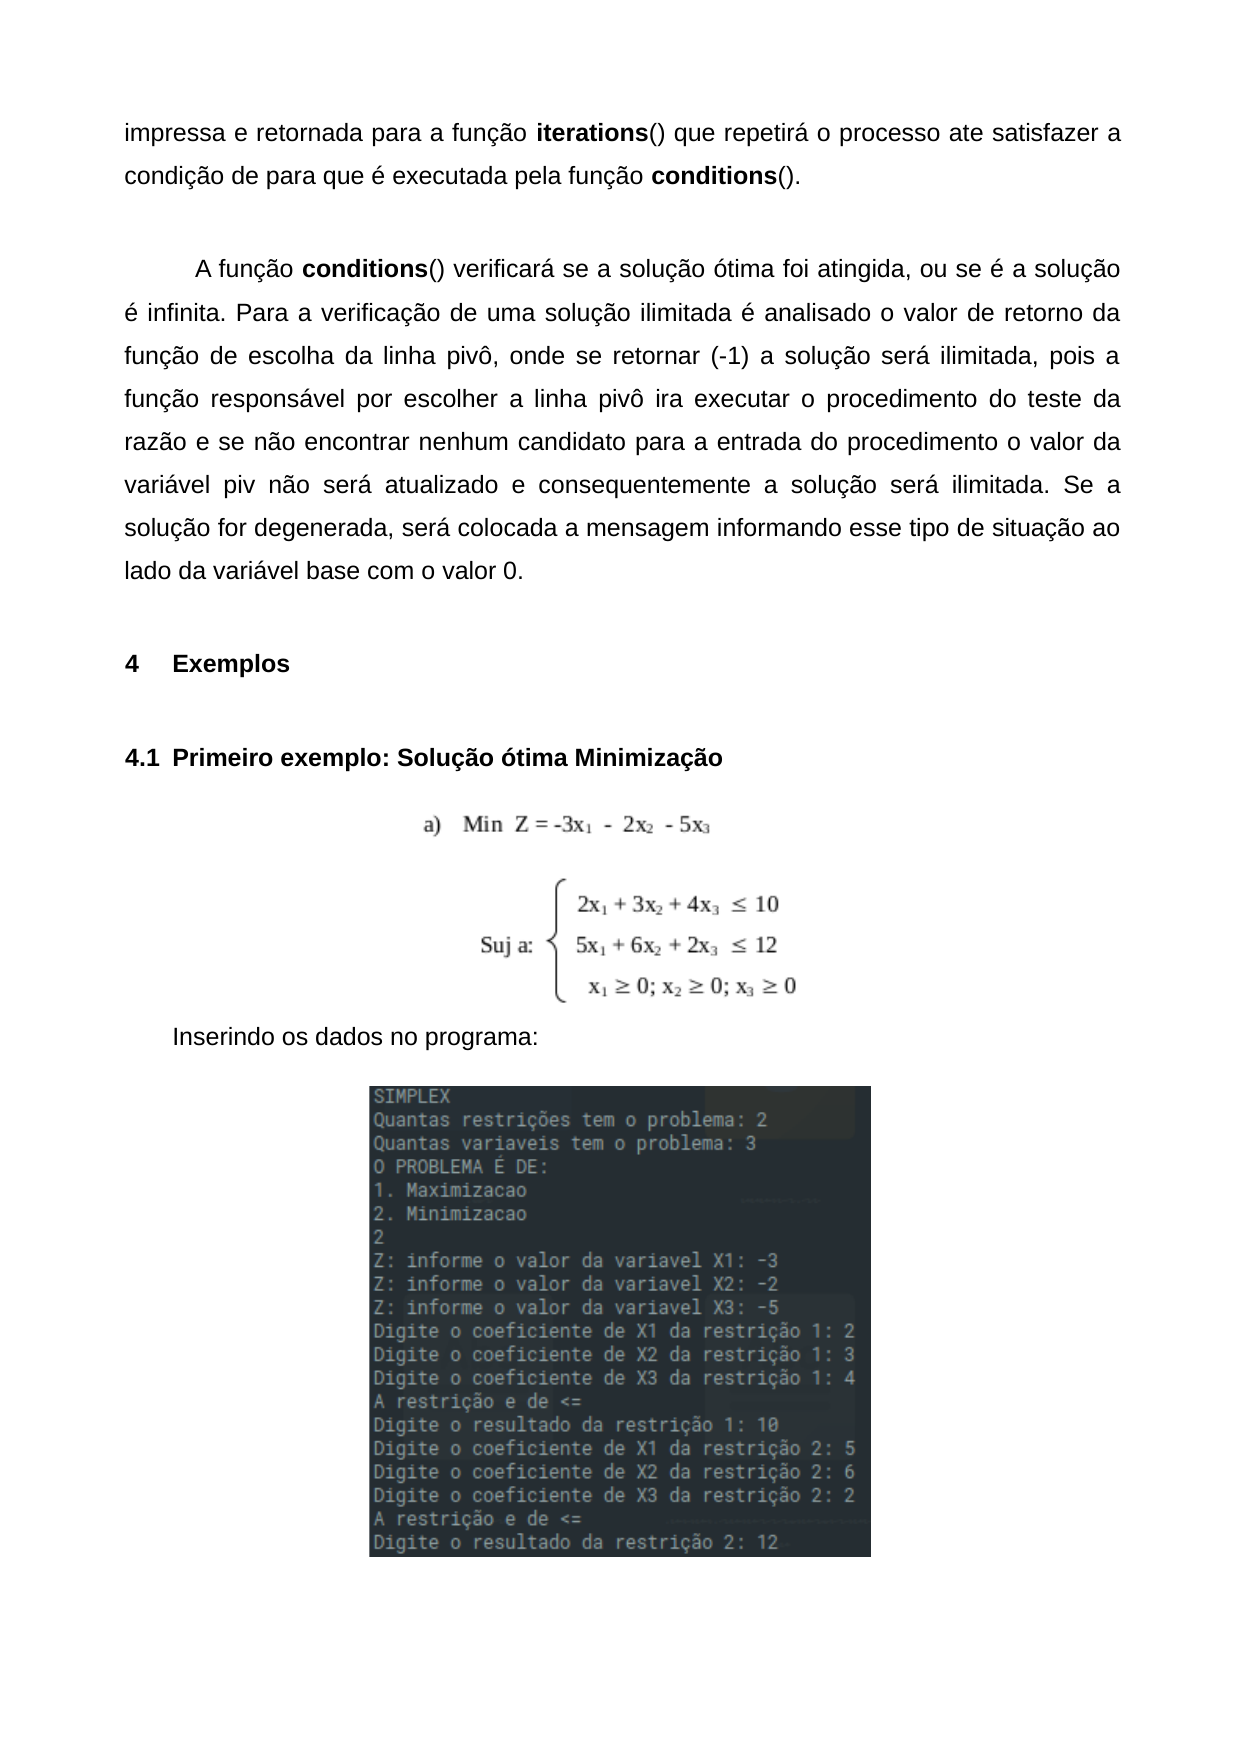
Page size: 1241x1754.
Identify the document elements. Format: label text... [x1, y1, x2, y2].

picture [369, 1086, 871, 1557]
text Inserindo os dados no programa: [118, 1022, 1122, 1051]
picture [402, 810, 838, 1017]
list Exemplos [118, 649, 1122, 678]
list Primeiro exemplo: Solução ótima Minimização [118, 742, 1122, 771]
text A função conditions() verificará se a solução ótima foi atingida, ou se é a solução é infinita. Para a verificação de uma solução ilimitada é analisado o valor de retorno da função de escolha da linha pivô, onde se retornar (-1) a solução será ilimitada, pois a função responsável por escolher a linha pivô ira executar o procedimento do teste da razão e se não encontrar nenhum candidato para a entrada do procedimento o valor da variável piv não será atualizado e consequentemente a solução será ilimitada. Se a solução for degenerada, será colocada a mensagem informando esse tipo de situação ao lado da variável base com o valor 0. [124, 254, 1122, 585]
text impressa e retornada para a função iterations() que repetirá o processo ate satisfazer a condição de para que é executada pela função conditions(). [124, 118, 1122, 190]
